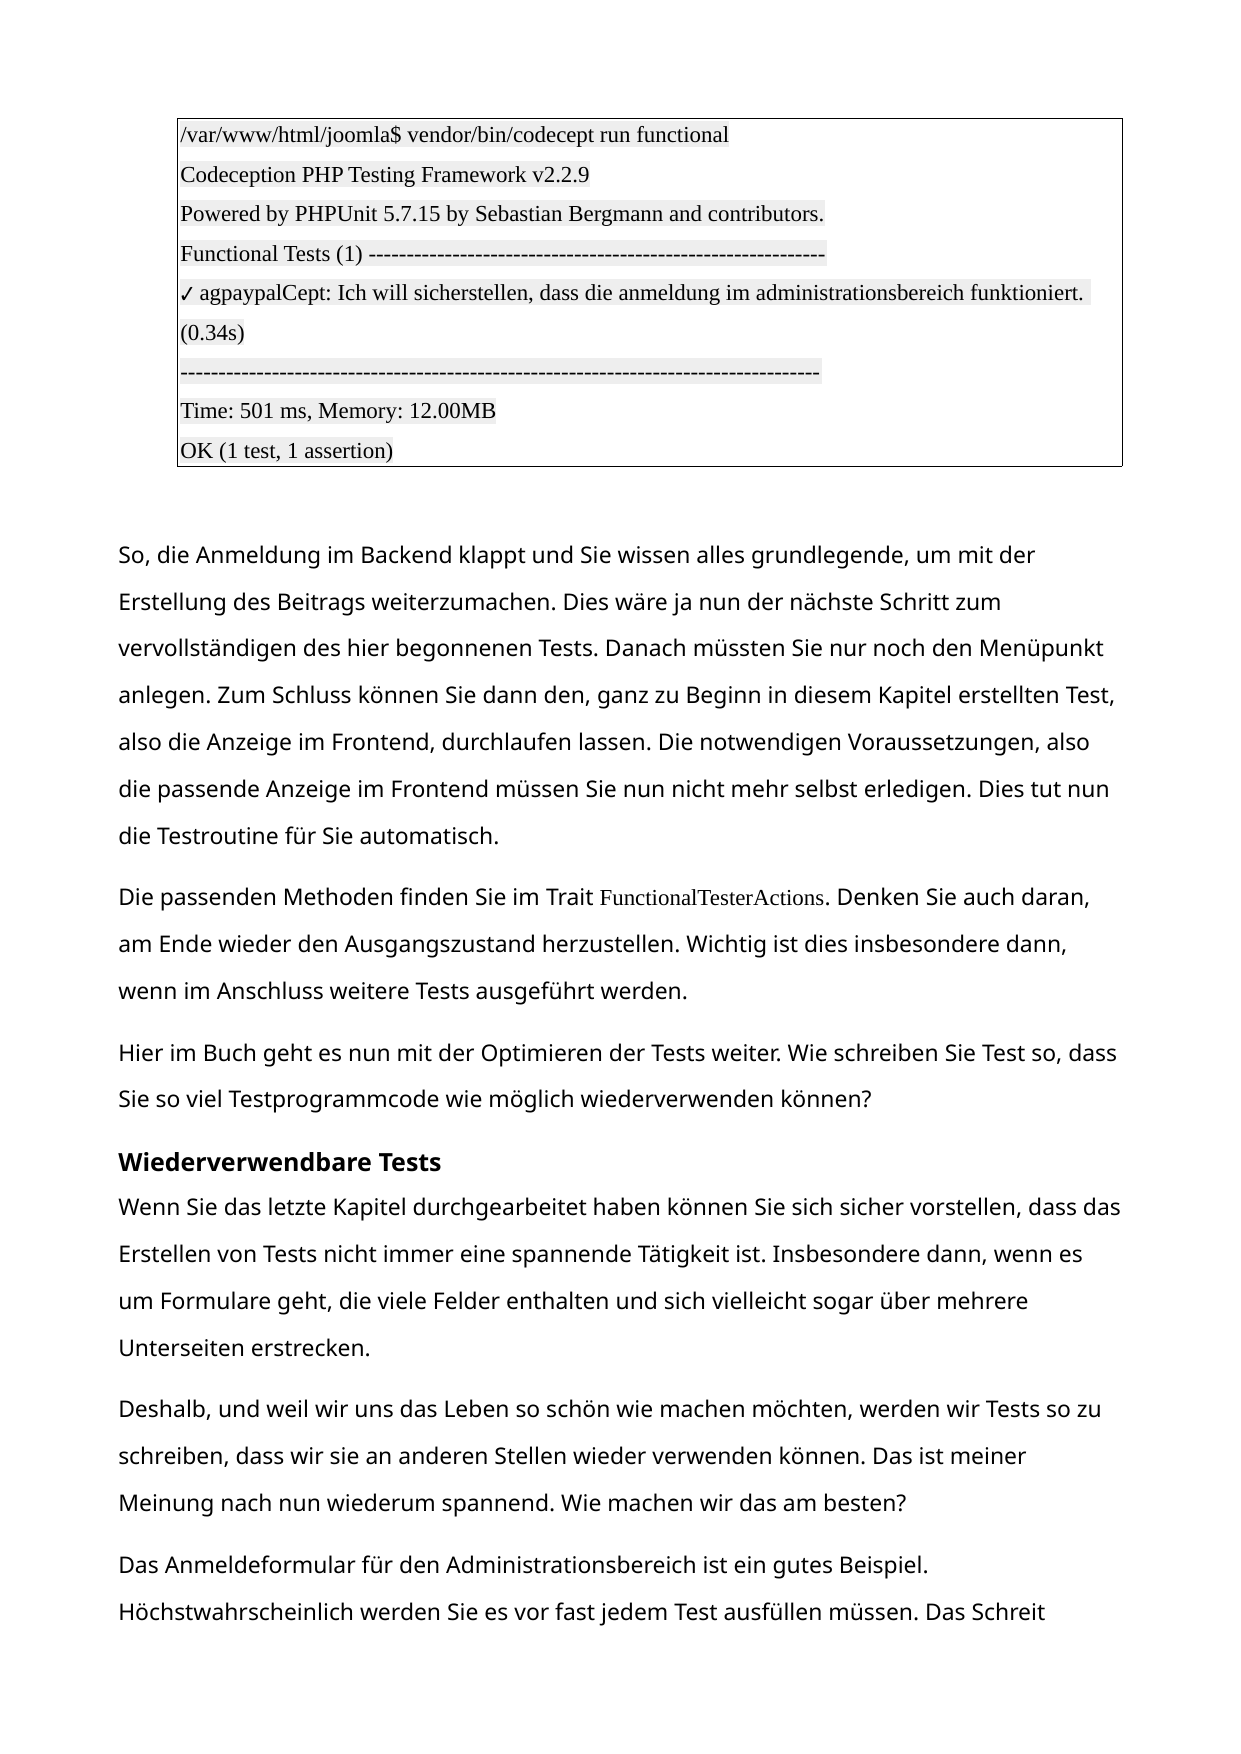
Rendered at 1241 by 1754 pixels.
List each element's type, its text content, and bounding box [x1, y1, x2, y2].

text /var/www/html/joomla$ vendor/bin/codecept run functional Codeception PHP Testing Framework v2.2.9 Powered by PHPUnit 5.7.15 by Sebastian Bergmann and contributors. Functional Tests (1) ------------------------------------------------------------ ✔ agpaypalCept: Ich will sicherstellen, dass die anmeldung im administrationsbereich funktioniert. (0.34s) ------------------------------------------------------------------------------------ Time: 501 ms, Memory: 12.00MB OK (1 test, 1 assertion) [178, 119, 1122, 466]
text Das Anmeldeformular für den Administrationsbereich ist ein gutes Beispiel. Höchstwahrscheinlich werden Sie es vor fast jedem Test ausfüllen müssen. Das Schreit [118, 1549, 1122, 1627]
text Wenn Sie das letzte Kapitel durchgearbeitet haben können Sie sich sicher vorstellen, dass das Erstellen von Tests nicht immer eine spannende Tätigkeit ist. Insbesondere dann, wenn es um Formulare geht, die viele Felder enthalten und sich vielleicht sogar über mehrere Unterseiten erstrecken. [118, 1191, 1122, 1363]
text Die passenden Methoden finden Sie im Trait FunctionalTesterActions. Denken Sie auch daran, am Ende wieder den Ausgangszustand herzustellen. Wichtig ist dies insbesondere dann, wenn im Anschluss weitere Tests ausgeführt werden. [118, 881, 1122, 1006]
text Deshalb, und weil wir uns das Leben so schön wie machen möchten, werden wir Tests so zu schreiben, dass wir sie an anderen Stellen wieder verwenden können. Das ist meiner Meinung nach nun wiederum spannend. Wie machen wir das am besten? [118, 1393, 1122, 1518]
subtitle Wiederverwendbare Tests [118, 1145, 1122, 1179]
text So, die Anmeldung im Backend klappt und Sie wissen alles grundlegende, um mit der Erstellung des Beitrags weiterzumachen. Dies wäre ja nun der nächste Schritt zum vervollständigen des hier begonnenen Tests. Danach müssten Sie nur noch den Menüpunkt anlegen. Zum Schluss können Sie dann den, ganz zu Beginn in diesem Kapitel erstellten Test, also die Anzeige im Frontend, durchlaufen lassen. Die notwendigen Voraussetzungen, also die passende Anzeige im Frontend müssen Sie nun nicht mehr selbst erledigen. Dies tut nun die Testroutine für Sie automatisch. [118, 538, 1122, 851]
text Hier im Buch geht es nun mit der Optimieren der Tests weiter. Wie schreiben Sie Test so, dass Sie so viel Testprogrammcode wie möglich wiederverwenden können? [118, 1036, 1122, 1114]
